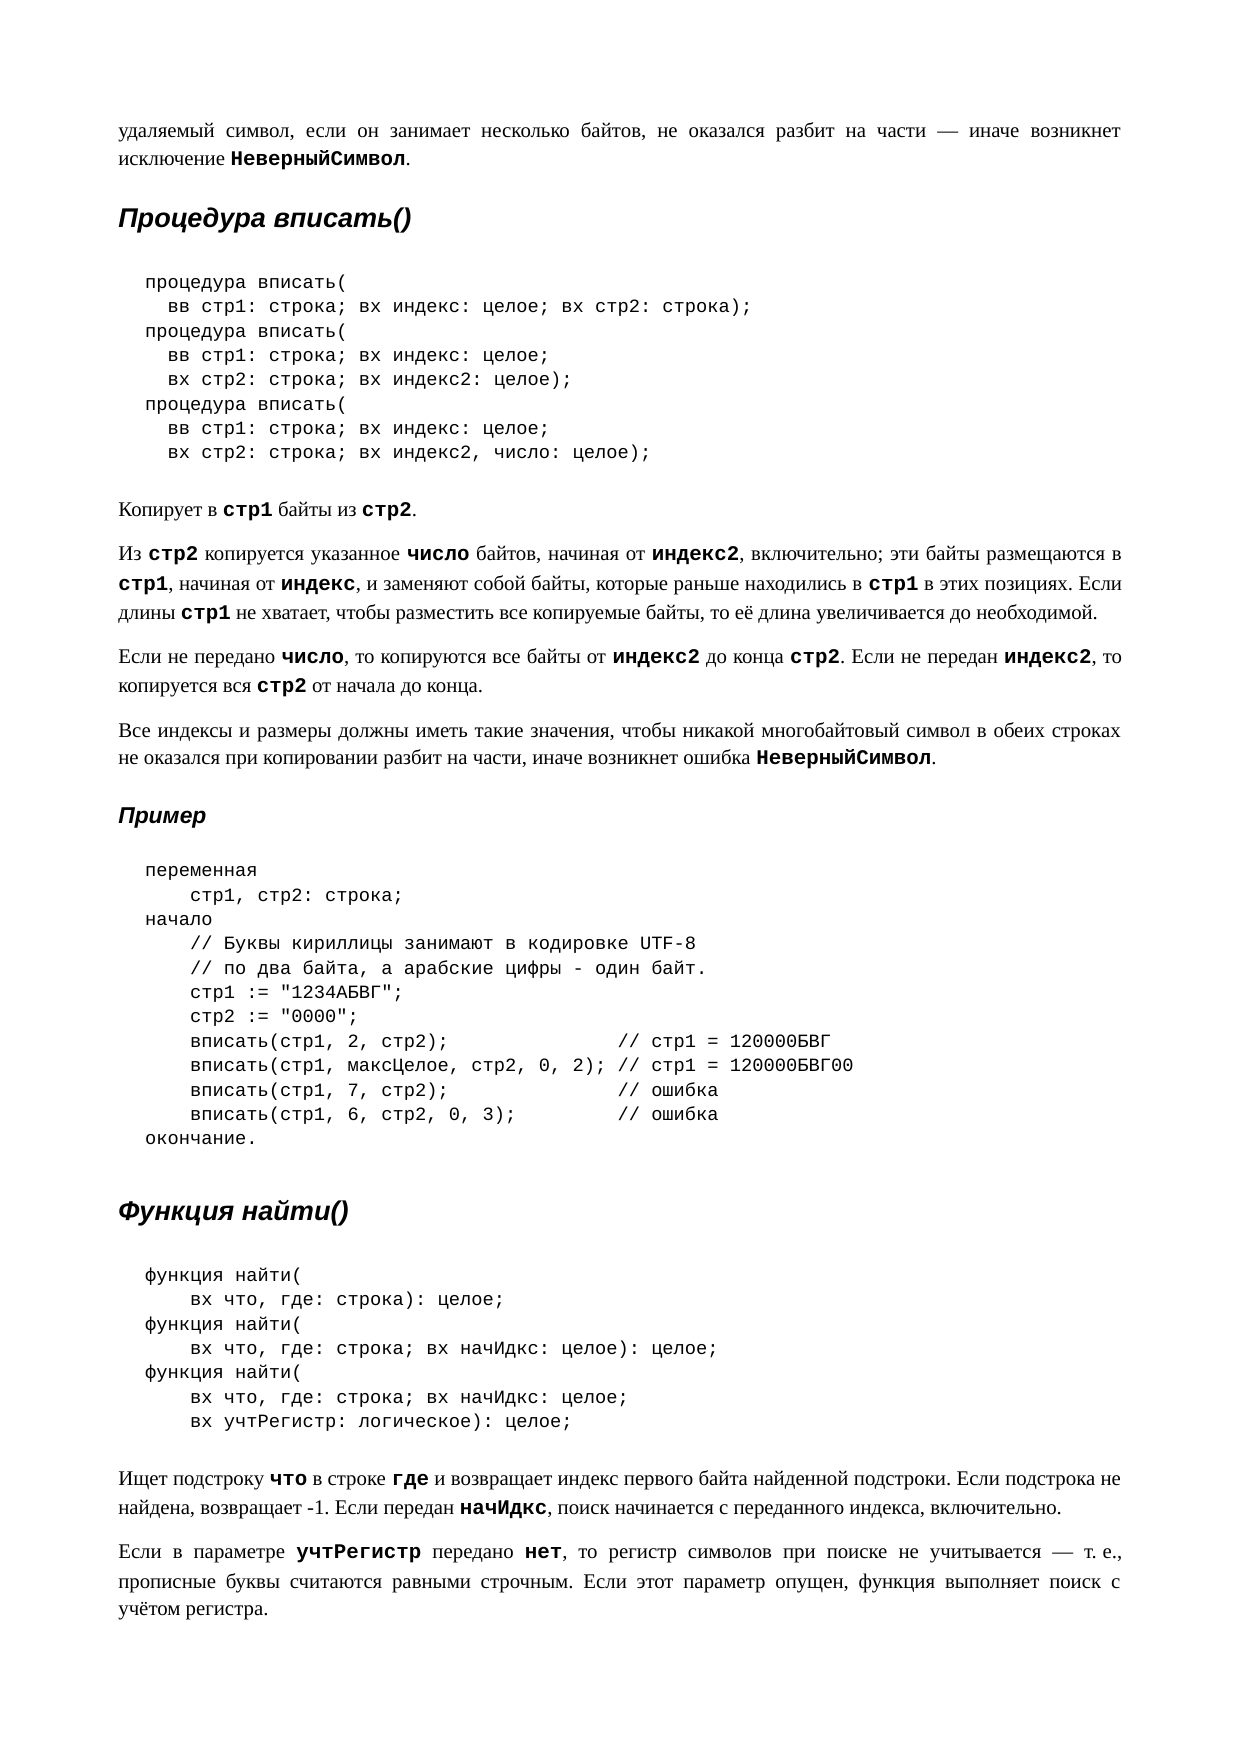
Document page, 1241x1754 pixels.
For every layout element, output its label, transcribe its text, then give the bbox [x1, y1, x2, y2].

text вписать(стр1, 2, стр2); // стр1 = 120000БВГ [136, 1023, 1104, 1047]
text функция найти( вх что, где: строка; вх начИдкс: целое): целое; [136, 1306, 1104, 1354]
text Все индексы и размеры должны иметь такие значения, чтобы никакой многобайтовый символ в обеих строках не оказался при копировании разбит на части, иначе возникнет ошибка НеверныйСимвол. [118, 717, 1122, 771]
subtitle Процедура вписать() [118, 202, 1122, 234]
text // по два байта, а арабские цифры - один байт. [136, 949, 1104, 974]
text функция найти( вх что, где: строка): целое; [136, 1257, 1104, 1306]
text стр1, стр2: строка; [136, 876, 1104, 901]
text функция найти( [136, 1354, 1104, 1379]
text вписать(стр1, 6, стр2, 0, 3); // ошибка [136, 1096, 1104, 1120]
text процедура вписать( вв стр1: строка; вх индекс: целое; вх стр2: строка; вх индекс2: целое); [136, 313, 1104, 386]
text стр2 := "0000"; [136, 998, 1104, 1023]
text Если не передано число, то копируются все байты от индекс2 до конца стр2. Если не передан индекс2, то копируется вся стр2 от начала до конца. [118, 644, 1122, 699]
text вписать(стр1, максЦелое, стр2, 0, 2); // стр1 = 120000БВГ00 [136, 1047, 1104, 1071]
text удаляемый символ, если он занимает несколько байтов, не оказался разбит на части — иначе возникнет исключение НеверныйСимвол. [118, 118, 1122, 171]
text переменная [136, 852, 1104, 876]
text вх что, где: строка; вх начИдкс: целое; [136, 1379, 1104, 1403]
text стр1 := "1234АБВГ"; [136, 974, 1104, 998]
text Ищет подстроку что в строке где и возвращает индекс первого байта найденной подстроки. Если подстрока не найдена, возвращает -1. Если передан начИдкс, поиск начинается с переданного индекса, включительно. [118, 1466, 1122, 1521]
text // Буквы кириллицы занимают в кодировке UTF-8 [136, 925, 1104, 949]
text начало [136, 901, 1104, 925]
text Из стр2 копируется указанное число байтов, начиная от индекс2, включительно; эти байты размещаются в стр1, начиная от индекс, и заменяют собой байты, которые раньше находились в стр1 в этих позициях. Если длины стр1 не хватает, чтобы разместить все копируемые байты, то её длина увеличивается до необходимой. [118, 541, 1122, 626]
text вписать(стр1, 7, стр2); // ошибка [136, 1071, 1104, 1096]
text процедура вписать( вв стр1: строка; вх индекс: целое; вх стр2: строка; вх индекс2, число: целое); [136, 386, 1104, 473]
text Копирует в стр1 байты из стр2. [118, 497, 1122, 523]
text вх учтРегистр: логическое): целое; [136, 1403, 1104, 1442]
text Если в параметре учтРегистр передано нет, то регистр символов при поиске не учитывается — т. е., прописные буквы считаются равными строчным. Если этот параметр опущен, функция выполняет поиск с учётом регистра. [118, 1539, 1122, 1620]
text окончание. [136, 1120, 1104, 1159]
text процедура вписать( вв стр1: строка; вх индекс: целое; вх стр2: строка); [136, 264, 1104, 313]
subtitle Функция найти() [118, 1195, 1122, 1227]
subtitle Пример [118, 802, 1122, 828]
